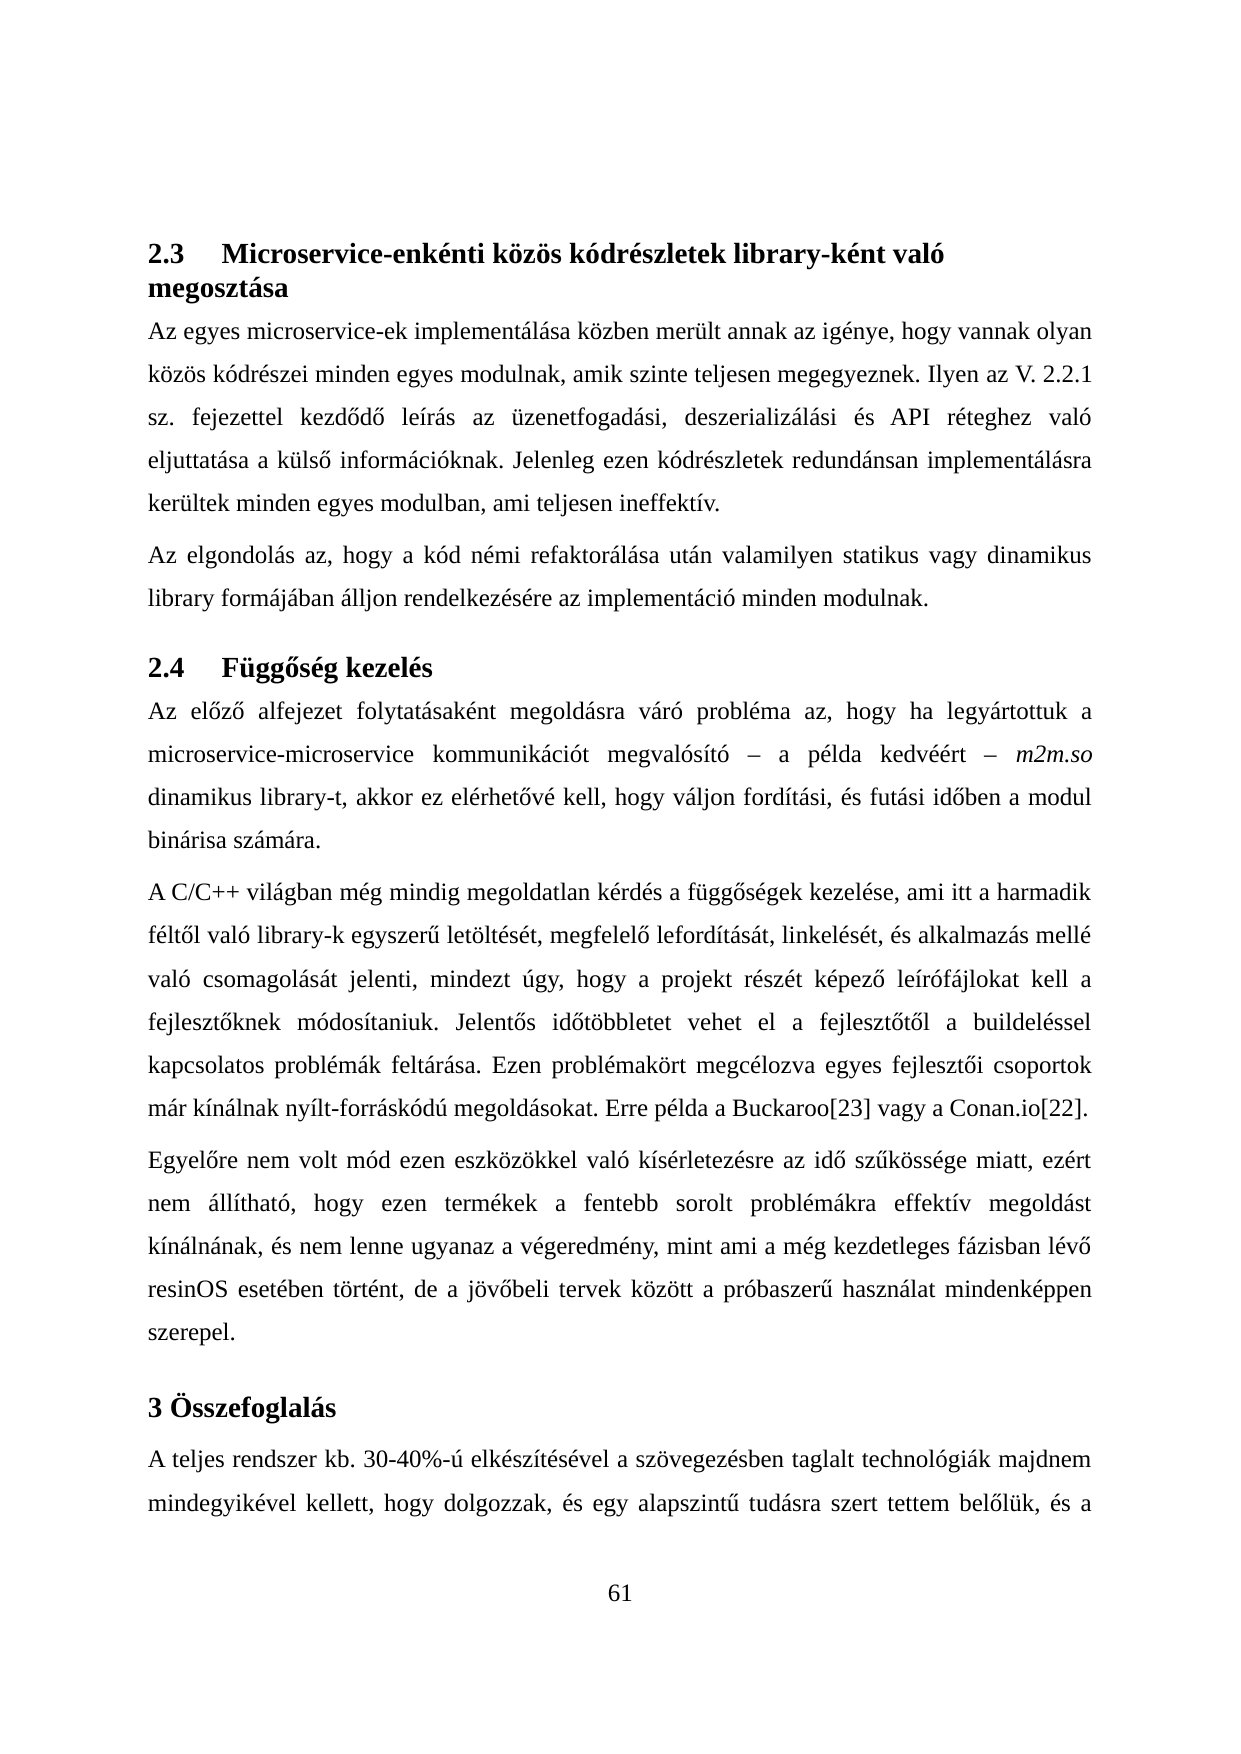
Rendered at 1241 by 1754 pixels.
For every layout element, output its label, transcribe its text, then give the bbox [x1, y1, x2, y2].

text A C/C++ világban még mindig megoldatlan kérdés a függőségek kezelése, ami itt a harmadik féltől való library-k egyszerű letöltését, megfelelő lefordítását, linkelését, és alkalmazás mellé való csomagolását jelenti, mindezt úgy, hogy a projekt részét képező leírófájlokat kell a fejlesztőknek módosítaniuk. Jelentős időtöbbletet vehet el a fejlesztőtől a buildeléssel kapcsolatos problémák feltárása. Ezen problémakört megcélozva egyes fejlesztői csoportok már kínálnak nyílt-forráskódú megoldásokat. Erre példa a Buckaroo[23] vagy a Conan.io[22]. [148, 877, 1093, 1122]
subtitle Microservice-enkénti közös kódrészletek library-ként való megosztása [148, 236, 1093, 303]
text Egyelőre nem volt mód ezen eszközökkel való kísérletezésre az idő szűkössége miatt, ezért nem állítható, hogy ezen termékek a fentebb sorolt problémákra effektív megoldást kínálnának, és nem lenne ugyanaz a végeredmény, mint ami a még kezdetleges fázisban lévő resinOS esetében történt, de a jövőbeli tervek között a próbaszerű használat mindenképpen szerepel. [148, 1145, 1093, 1346]
text A teljes rendszer kb. 30-40%-ú elkészítésével a szövegezésben taglalt technológiák majdnem mindegyikével kellett, hogy dolgozzak, és egy alapszintű tudásra szert tettem belőlük, és a [148, 1444, 1093, 1516]
text Az egyes microservice-ek implementálása közben merült annak az igénye, hogy vannak olyan közös kódrészei minden egyes modulnak, amik szinte teljesen megegyeznek. Ilyen az V. 2.2.1 sz. fejezettel kezdődő leírás az üzenetfogadási, deszerializálási és API réteghez való eljuttatása a külső információknak. Jelenleg ezen kódrészletek redundánsan implementálásra kerültek minden egyes modulban, ami teljesen ineffektív. [148, 316, 1093, 517]
subtitle Függőség kezelés [148, 650, 1093, 683]
text Az elgondolás az, hogy a kód némi refaktorálása után valamilyen statikus vagy dinamikus library formájában álljon rendelkezésére az implementáció minden modulnak. [148, 540, 1093, 612]
text Az előző alfejezet folytatásaként megoldásra váró probléma az, hogy ha legyártottuk a microservice-microservice kommunikációt megvalósító – a példa kedvéért – m2m.so dinamikus library-t, akkor ez elérhetővé kell, hogy váljon fordítási, és futási időben a modul binárisa számára. [148, 696, 1093, 854]
subtitle Összefoglalás [148, 1390, 1093, 1424]
